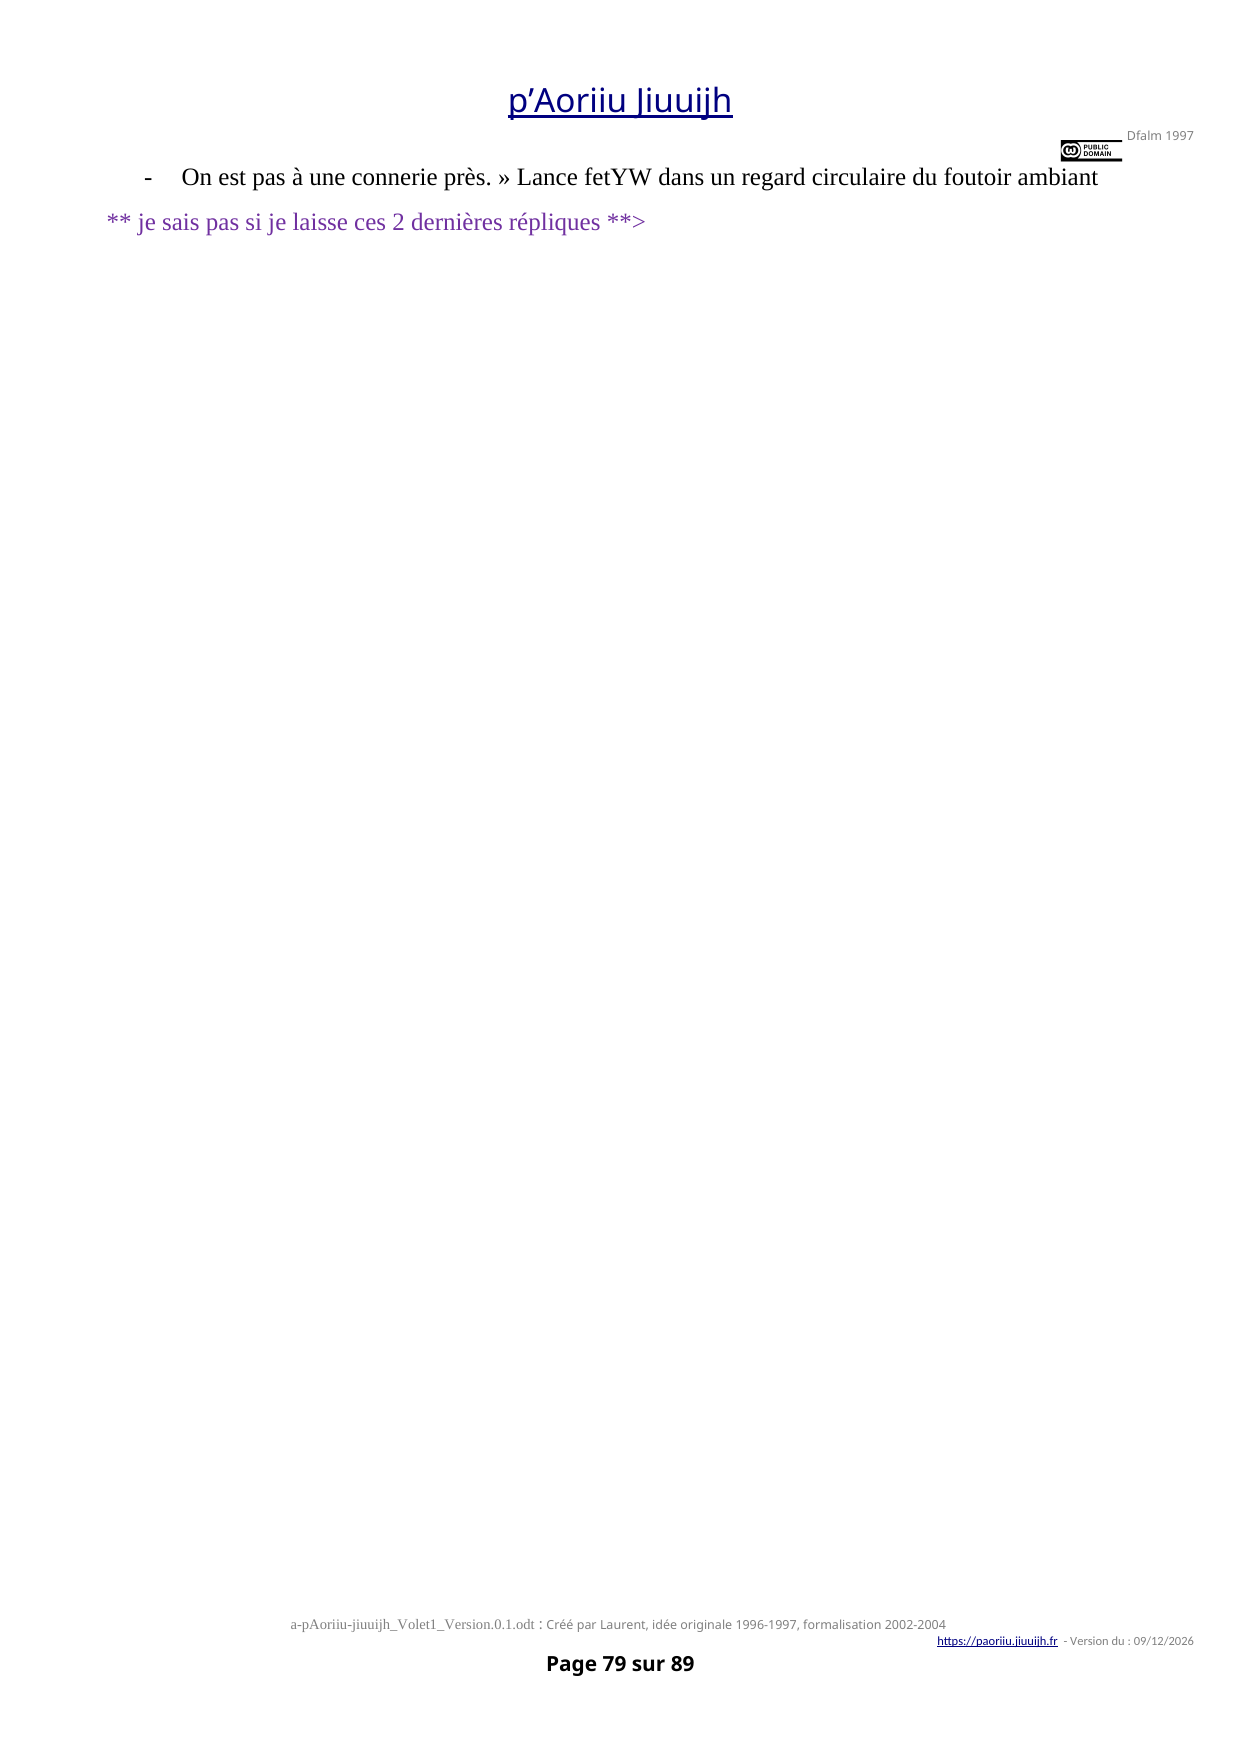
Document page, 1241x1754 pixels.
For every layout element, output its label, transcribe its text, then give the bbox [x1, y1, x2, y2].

text ** je sais pas si je laisse ces 2 dernières répliques **> [106, 207, 1134, 236]
list On est pas à une connerie près. » Lance fetYW dans un regard circulaire du foutoir ambiant [144, 162, 1134, 191]
